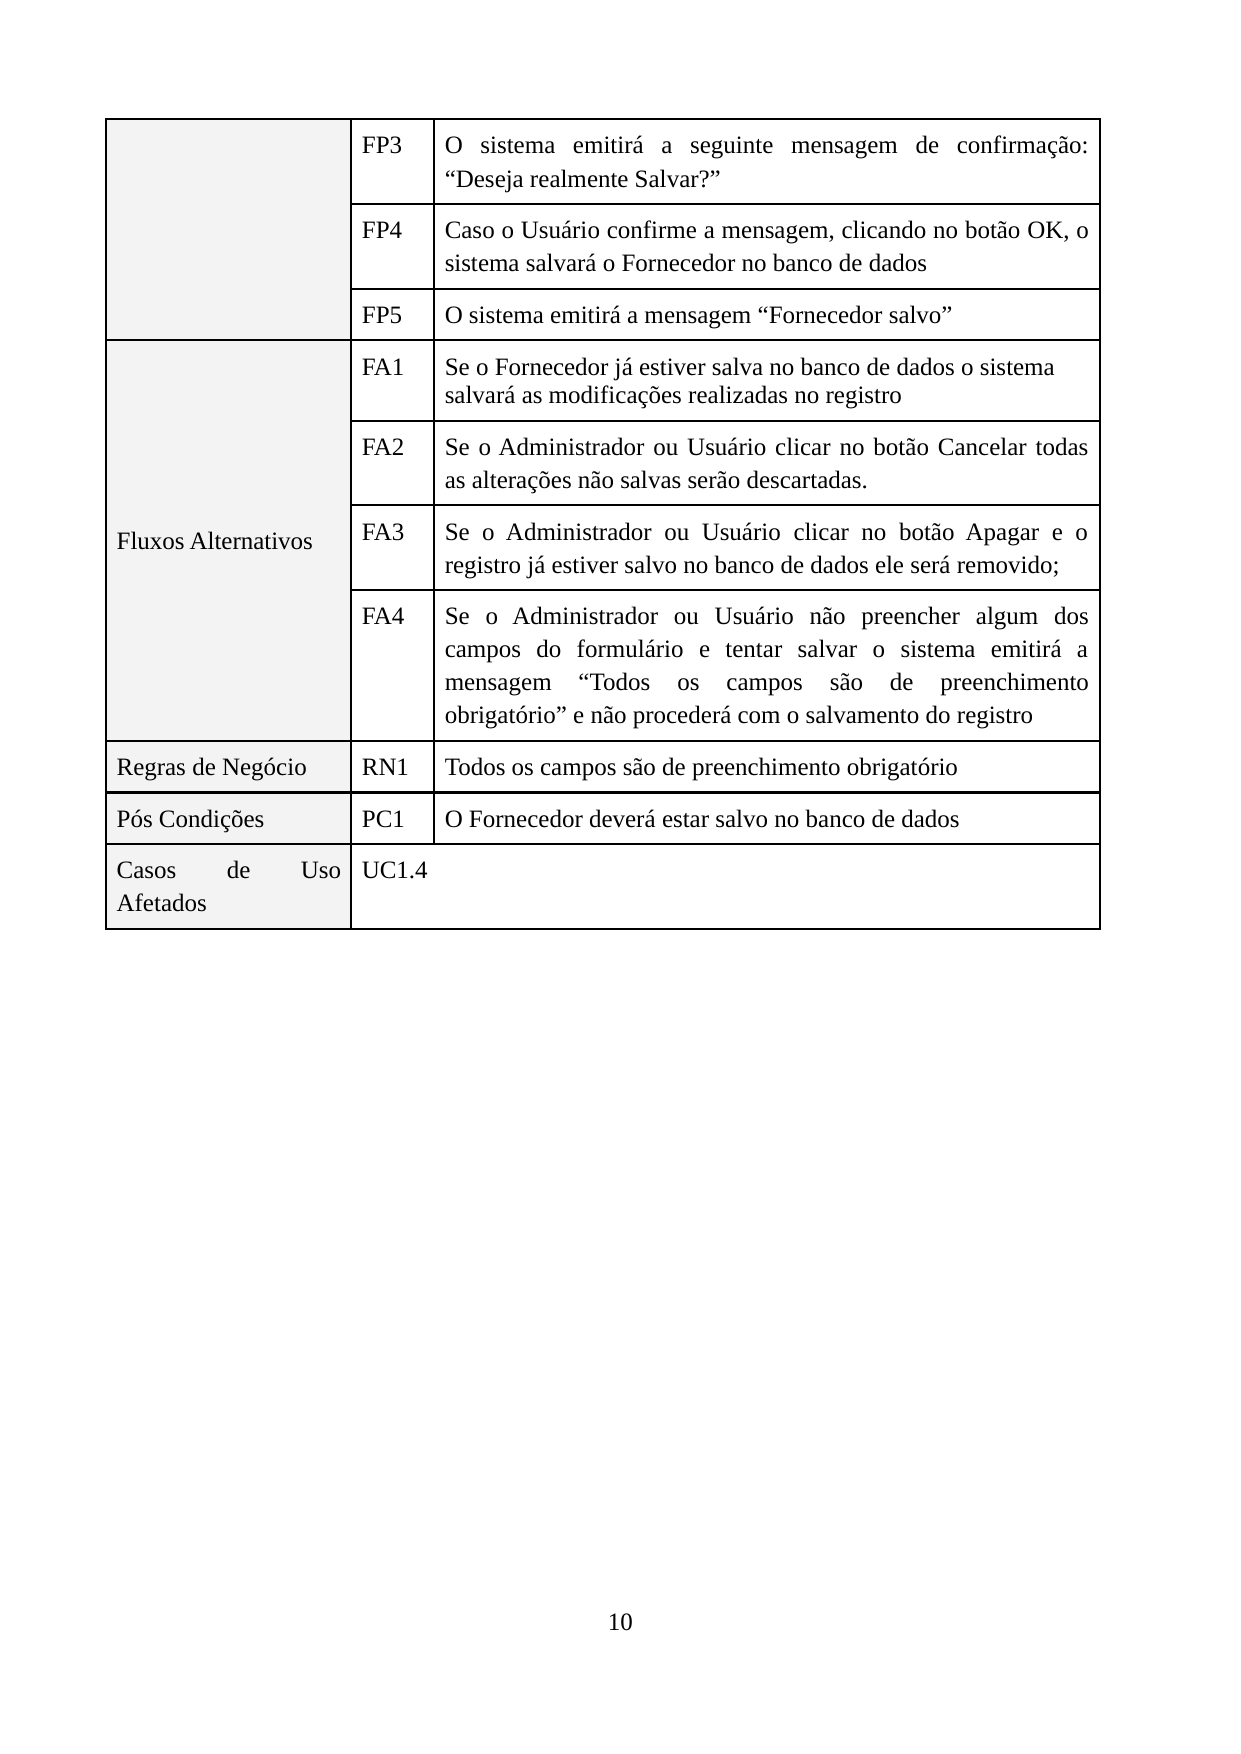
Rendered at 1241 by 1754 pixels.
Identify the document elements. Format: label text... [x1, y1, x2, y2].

table_cell FA4 [352, 591, 433, 740]
table_cell FA1 [352, 341, 433, 419]
table_cell Regras de Negócio [107, 742, 350, 791]
table_cell Se o Administrador ou Usuário clicar no botão Cancelar todas as alterações não salvas serão descartadas. [435, 422, 1099, 504]
table_cell Caso o Usuário confirme a mensagem, clicando no botão OK, o sistema salvará o Fornecedor no banco de dados [435, 205, 1099, 287]
table_cell RN1 [352, 742, 433, 791]
table_cell [107, 120, 350, 339]
table_cell Fluxos Alternativos [107, 341, 350, 740]
table_cell Todos os campos são de preenchimento obrigatório [435, 742, 1099, 791]
table_cell FP3 [352, 120, 433, 203]
table_cell Se o Fornecedor já estiver salva no banco de dados o sistema salvará as modificações realizadas no registro [435, 341, 1099, 419]
table_cell FP5 [352, 290, 433, 339]
table_cell O sistema emitirá a mensagem “Fornecedor salvo” [435, 290, 1099, 339]
table_cell Casos de Uso Afetados [107, 845, 350, 928]
table_cell FA2 [352, 422, 433, 504]
table_cell FP4 [352, 205, 433, 287]
table_cell UC1.4 [352, 845, 1099, 928]
table_cell FA3 [352, 506, 433, 589]
table_cell Se o Administrador ou Usuário não preencher algum dos campos do formulário e tentar salvar o sistema emitirá a mensagem “Todos os campos são de preenchimento obrigatório” e não procederá com o salvamento do registro [435, 591, 1099, 740]
table_cell O sistema emitirá a seguinte mensagem de confirmação: “Deseja realmente Salvar?” [435, 120, 1099, 203]
table_cell PC1 [352, 794, 433, 843]
table_cell O Fornecedor deverá estar salvo no banco de dados [435, 794, 1099, 843]
table_cell Pós Condições [107, 794, 350, 843]
table_cell Se o Administrador ou Usuário clicar no botão Apagar e o registro já estiver salvo no banco de dados ele será removido; [435, 506, 1099, 589]
